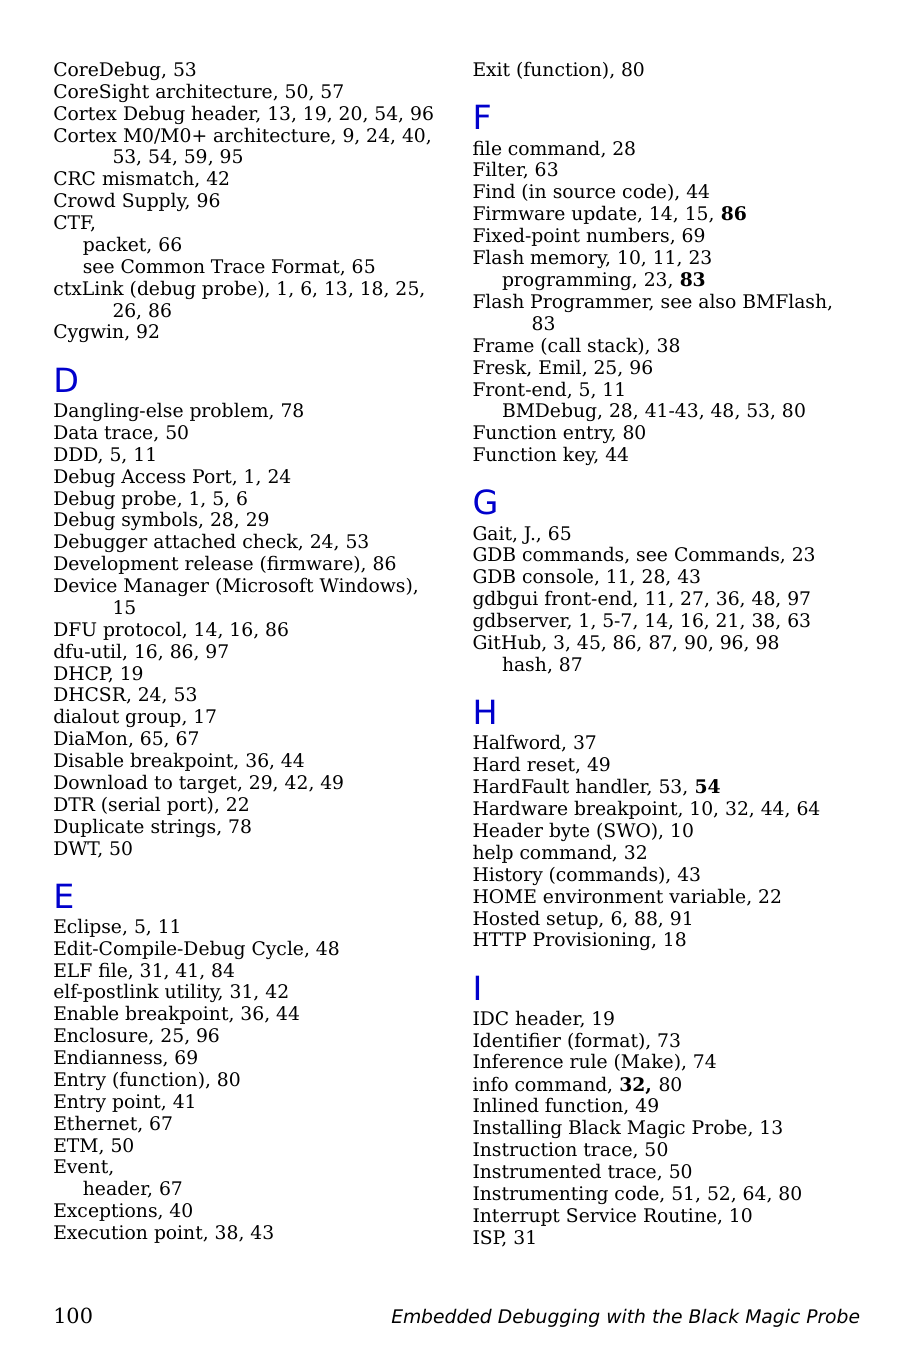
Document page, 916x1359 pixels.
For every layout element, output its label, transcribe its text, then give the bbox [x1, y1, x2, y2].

text Fixed-point numbers, 69 [472, 225, 862, 247]
text gdbgui front-end, 11, 27, 36, 48, 97 [472, 588, 862, 610]
text ISP, 31 [472, 1227, 862, 1249]
text Data trace, 50 [53, 422, 443, 444]
text H [472, 693, 862, 732]
text Instruction trace, 50 [472, 1139, 862, 1161]
text CoreDebug, 53 [53, 59, 443, 81]
text Header byte (SWO), 10 [472, 820, 862, 842]
text DHCP, 19 [53, 662, 443, 684]
text Firmware update, 14, 15, 86 [472, 203, 862, 225]
text CTF, [53, 212, 443, 234]
text Hosted setup, 6, 88, 91 [472, 907, 862, 929]
text info command, 32, 80 [472, 1073, 862, 1096]
text G [472, 484, 862, 523]
text F [472, 99, 862, 137]
text Instrumenting code, 51, 52, 64, 80 [472, 1183, 862, 1205]
text DFU protocol, 14, 16, 86 [53, 619, 443, 641]
text BMDebug, 28, 41-43, 48, 53, 80 [502, 400, 862, 422]
text Enclosure, 25, 96 [53, 1025, 443, 1047]
text E [53, 877, 443, 916]
text help command, 32 [472, 842, 862, 864]
text Edit-Compile-Debug Cycle, 48 [53, 938, 443, 960]
text ELF file, 31, 41, 84 [53, 960, 443, 982]
text Entry point, 41 [53, 1091, 443, 1113]
text Eclipse, 5, 11 [53, 916, 443, 938]
text file command, 28 [472, 137, 862, 159]
text Frame (call stack), 38 [472, 335, 862, 357]
text header, 67 [83, 1178, 443, 1200]
text Debug probe, 1, 5, 6 [53, 487, 443, 509]
text HOME environment variable, 22 [472, 886, 862, 907]
text Flash Programmer, see also BMFlash, 83 [472, 291, 862, 335]
text DiaMon, 65, 67 [53, 728, 443, 750]
text gdbserver, 1, 5-7, 14, 16, 21, 38, 63 [472, 610, 862, 632]
text Ethernet, 67 [53, 1113, 443, 1135]
text Download to target, 29, 42, 49 [53, 772, 443, 794]
text DHCSR, 24, 53 [53, 684, 443, 706]
text Crowd Supply, 96 [53, 190, 443, 212]
text ETM, 50 [53, 1135, 443, 1157]
text DTR (serial port), 22 [53, 794, 443, 816]
text Endianness, 69 [53, 1047, 443, 1069]
text Event, [53, 1157, 443, 1178]
text elf-postlink utility, 31, 42 [53, 982, 443, 1003]
text Disable breakpoint, 36, 44 [53, 750, 443, 772]
text DDD, 5, 11 [53, 444, 443, 466]
text D [53, 361, 443, 400]
text packet, 66 [83, 234, 443, 256]
text Cortex Debug header, 13, 19, 20, 54, 96 [53, 103, 443, 125]
text Development release (firmware), 86 [53, 553, 443, 575]
text see Common Trace Format, 65 [83, 256, 443, 278]
text Cortex M0/M0+ architecture, 9, 24, 40, 53, 54, 59, 95 [53, 125, 443, 168]
text HTTP Provisioning, 18 [472, 929, 862, 951]
text Debug Access Port, 1, 24 [53, 466, 443, 487]
text DWT, 50 [53, 837, 443, 859]
text programming, 23, 83 [502, 269, 862, 291]
text Find (in source code), 44 [472, 181, 862, 203]
text Hard reset, 49 [472, 754, 862, 776]
text Execution point, 38, 43 [53, 1222, 443, 1244]
text HardFault handler, 53, 54 [472, 776, 862, 798]
text Cygwin, 92 [53, 322, 443, 343]
text Inference rule (Make), 74 [472, 1052, 862, 1073]
text Debugger attached check, 24, 53 [53, 531, 443, 553]
text Entry (function), 80 [53, 1069, 443, 1091]
text Debug symbols, 28, 29 [53, 509, 443, 531]
text GDB console, 11, 28, 43 [472, 566, 862, 588]
text GDB commands, see Commands, 23 [472, 544, 862, 566]
text Exceptions, 40 [53, 1200, 443, 1222]
text Installing Black Magic Probe, 13 [472, 1117, 862, 1139]
text ctxLink (debug probe), 1, 6, 13, 18, 25, 26, 86 [53, 278, 443, 322]
text CRC mismatch, 42 [53, 168, 443, 190]
text hash, 87 [502, 654, 862, 676]
text dialout group, 17 [53, 706, 443, 728]
text dfu-util, 16, 86, 97 [53, 641, 443, 662]
text Enable breakpoint, 36, 44 [53, 1003, 443, 1025]
text Filter, 63 [472, 159, 862, 181]
text Duplicate strings, 78 [53, 816, 443, 837]
text Inlined function, 49 [472, 1096, 862, 1117]
text Halfword, 37 [472, 732, 862, 754]
text Flash memory, 10, 11, 23 [472, 247, 862, 269]
text Function key, 44 [472, 444, 862, 466]
text Fresk, Emil, 25, 96 [472, 357, 862, 378]
text CoreSight architecture, 50, 57 [53, 81, 443, 103]
text Function entry, 80 [472, 422, 862, 444]
text Instrumented trace, 50 [472, 1161, 862, 1183]
text Front-end, 5, 11 [472, 378, 862, 400]
text Hardware breakpoint, 10, 32, 44, 64 [472, 798, 862, 820]
text Exit (function), 80 [472, 59, 862, 81]
text Gait, J., 65 [472, 523, 862, 544]
text Dangling-else problem, 78 [53, 400, 443, 422]
text GitHub, 3, 45, 86, 87, 90, 96, 98 [472, 632, 862, 654]
text Interrupt Service Routine, 10 [472, 1205, 862, 1227]
text Identifier (format), 73 [472, 1030, 862, 1052]
text Device Manager (Microsoft Windows), 15 [53, 575, 443, 619]
text IDC header, 19 [472, 1008, 862, 1030]
text I [472, 969, 862, 1008]
text History (commands), 43 [472, 864, 862, 886]
